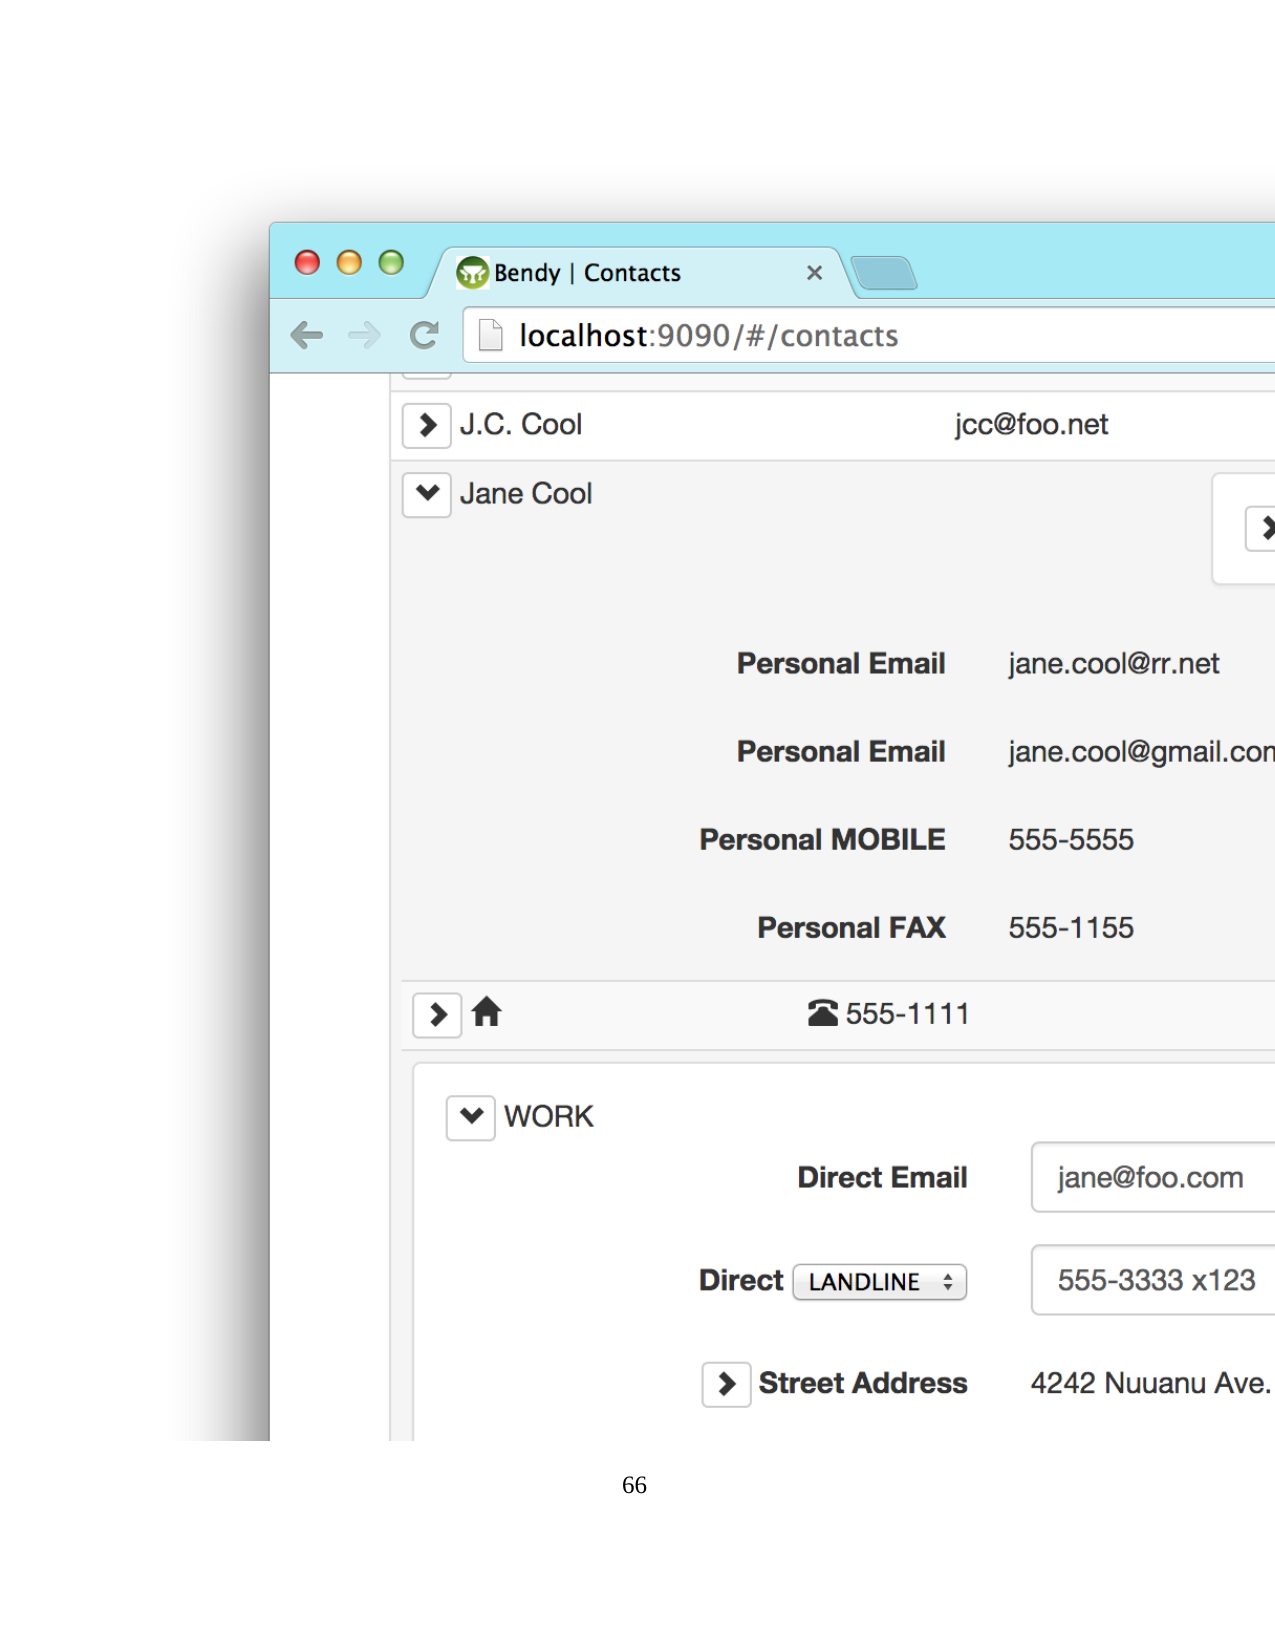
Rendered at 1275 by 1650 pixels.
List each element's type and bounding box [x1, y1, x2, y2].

picture [150, 150, 1275, 1441]
